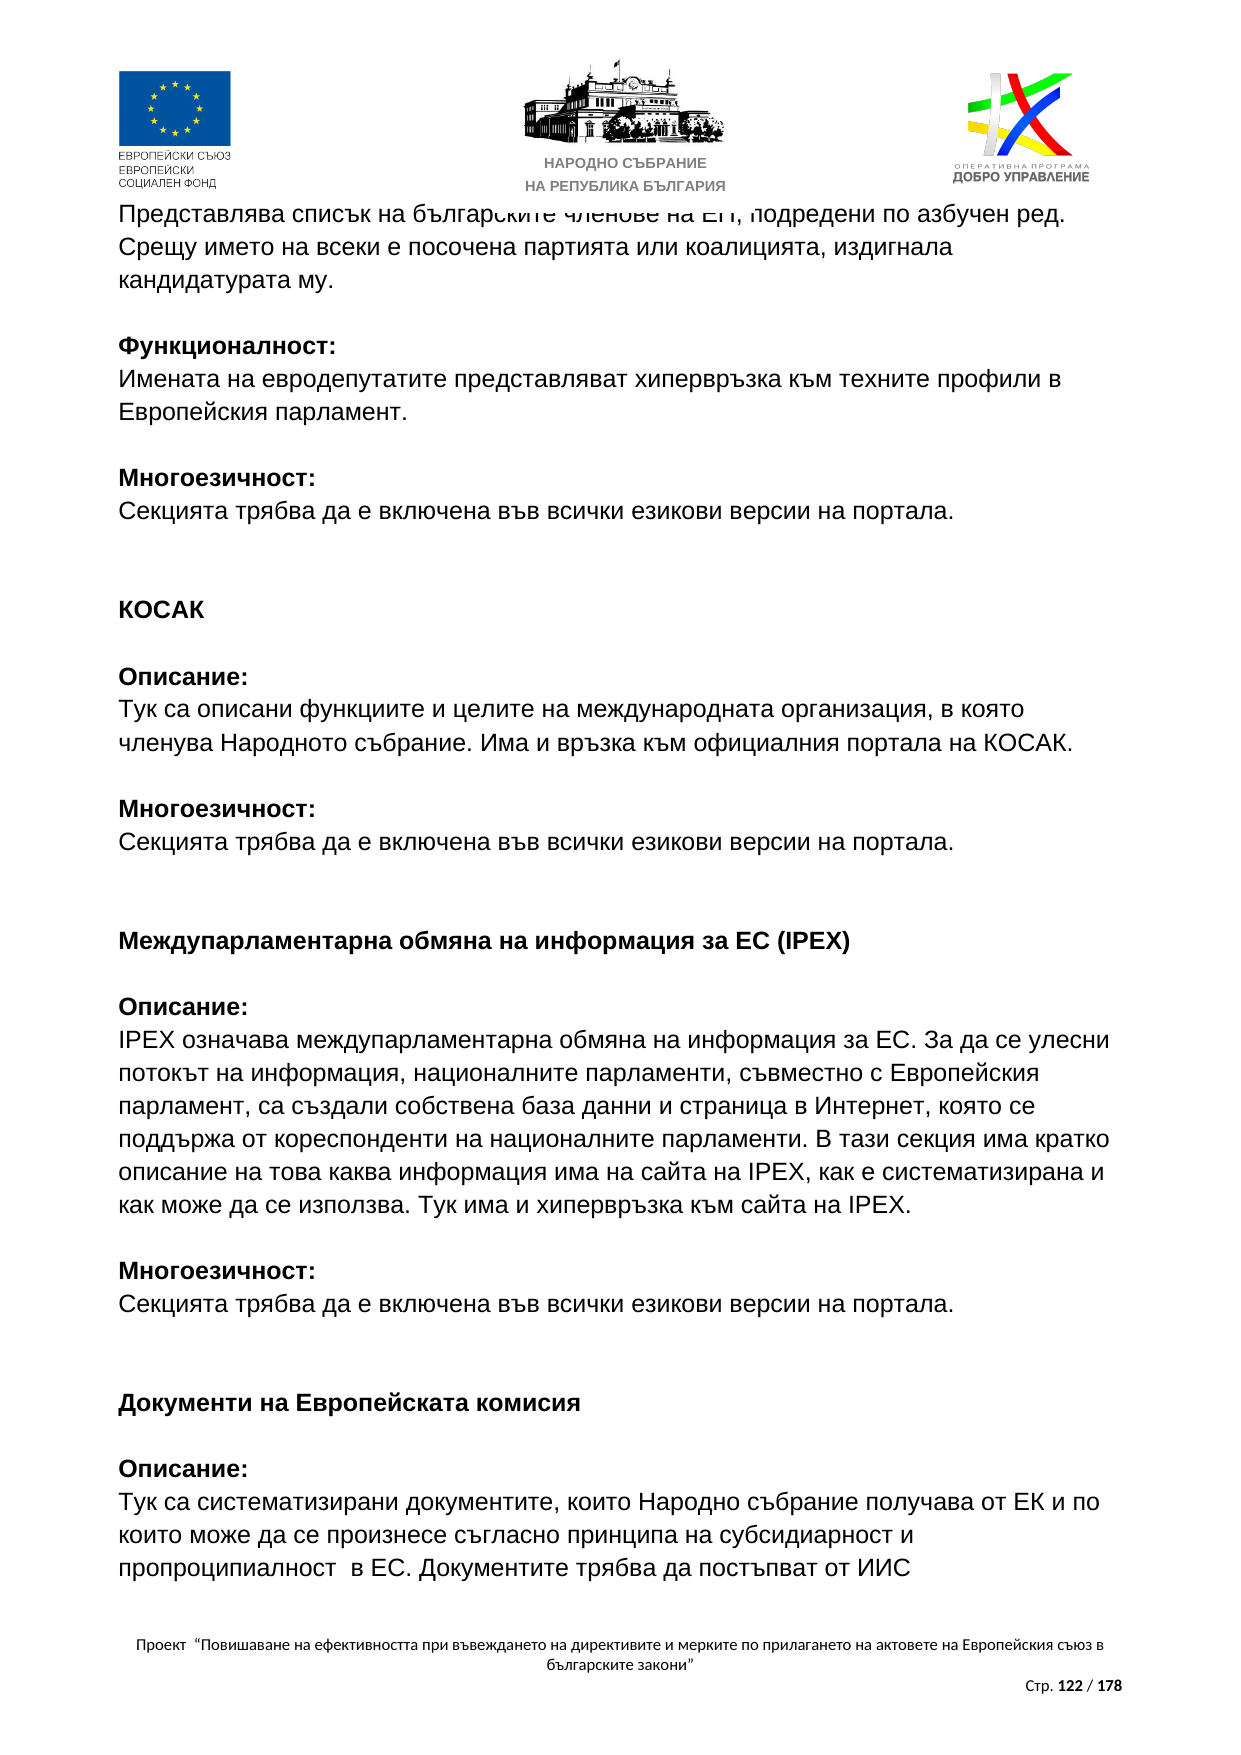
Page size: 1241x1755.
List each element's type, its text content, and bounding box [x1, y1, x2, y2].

text Многоезичност: [118, 1256, 1122, 1284]
text Описание: [118, 1454, 1122, 1483]
text IPEX означава междупарламентарна обмяна на информация за ЕС. За да се улесни потокът на информация, националните парламенти, съвместно с Европейския парламент, са създали собствена база данни и страница в Интернет, която се поддържа от кореспонденти на националните парламенти. В тази секция има кратко описание на това каква информация има на сайта на IPEX, как е систематизирана и как може да се използва. Тук има и хипервръзка към сайта на IPEX. [118, 1025, 1122, 1218]
text Секцията трябва да е включена във всички езикови версии на портала. [118, 496, 1122, 525]
text Представлява списък на българските членове на ЕП, подредени по азбучен ред. Срещу името на всеки е посочена партията или коалицията, издигнала кандидатурата му. [118, 199, 1122, 294]
text Многоезичност: [118, 463, 1122, 492]
text Междупарламентарна обмяна на информация за ЕС (IPEX) [118, 926, 1122, 954]
text Секцията трябва да е включена във всички езикови версии на портала. [118, 827, 1122, 855]
text Секцията трябва да е включена във всички езикови версии на портала. [118, 1289, 1122, 1318]
text Тук са описани функциите и целите на международната организация, в която членува Народното събрание. Има и връзка към официалния портала на КОСАК. [118, 694, 1122, 756]
text Тук са систематизирани документите, които Народно събрание получава от ЕК и по които може да се произнесе съгласно принципа на субсидиарност и пропроципиалност в ЕС. Документите трябва да постъпват от ИИС [118, 1487, 1122, 1582]
text Имената на евродепутатите представляват хипервръзка към техните профили в Европейския парламент. [118, 364, 1122, 426]
text Многоезичност: [118, 793, 1122, 822]
text Функционалност: [118, 331, 1122, 360]
text Описание: [118, 992, 1122, 1020]
text Описание: [118, 661, 1122, 690]
text Документи на Европейската комисия [118, 1388, 1122, 1417]
text КОСАК [118, 595, 1122, 624]
